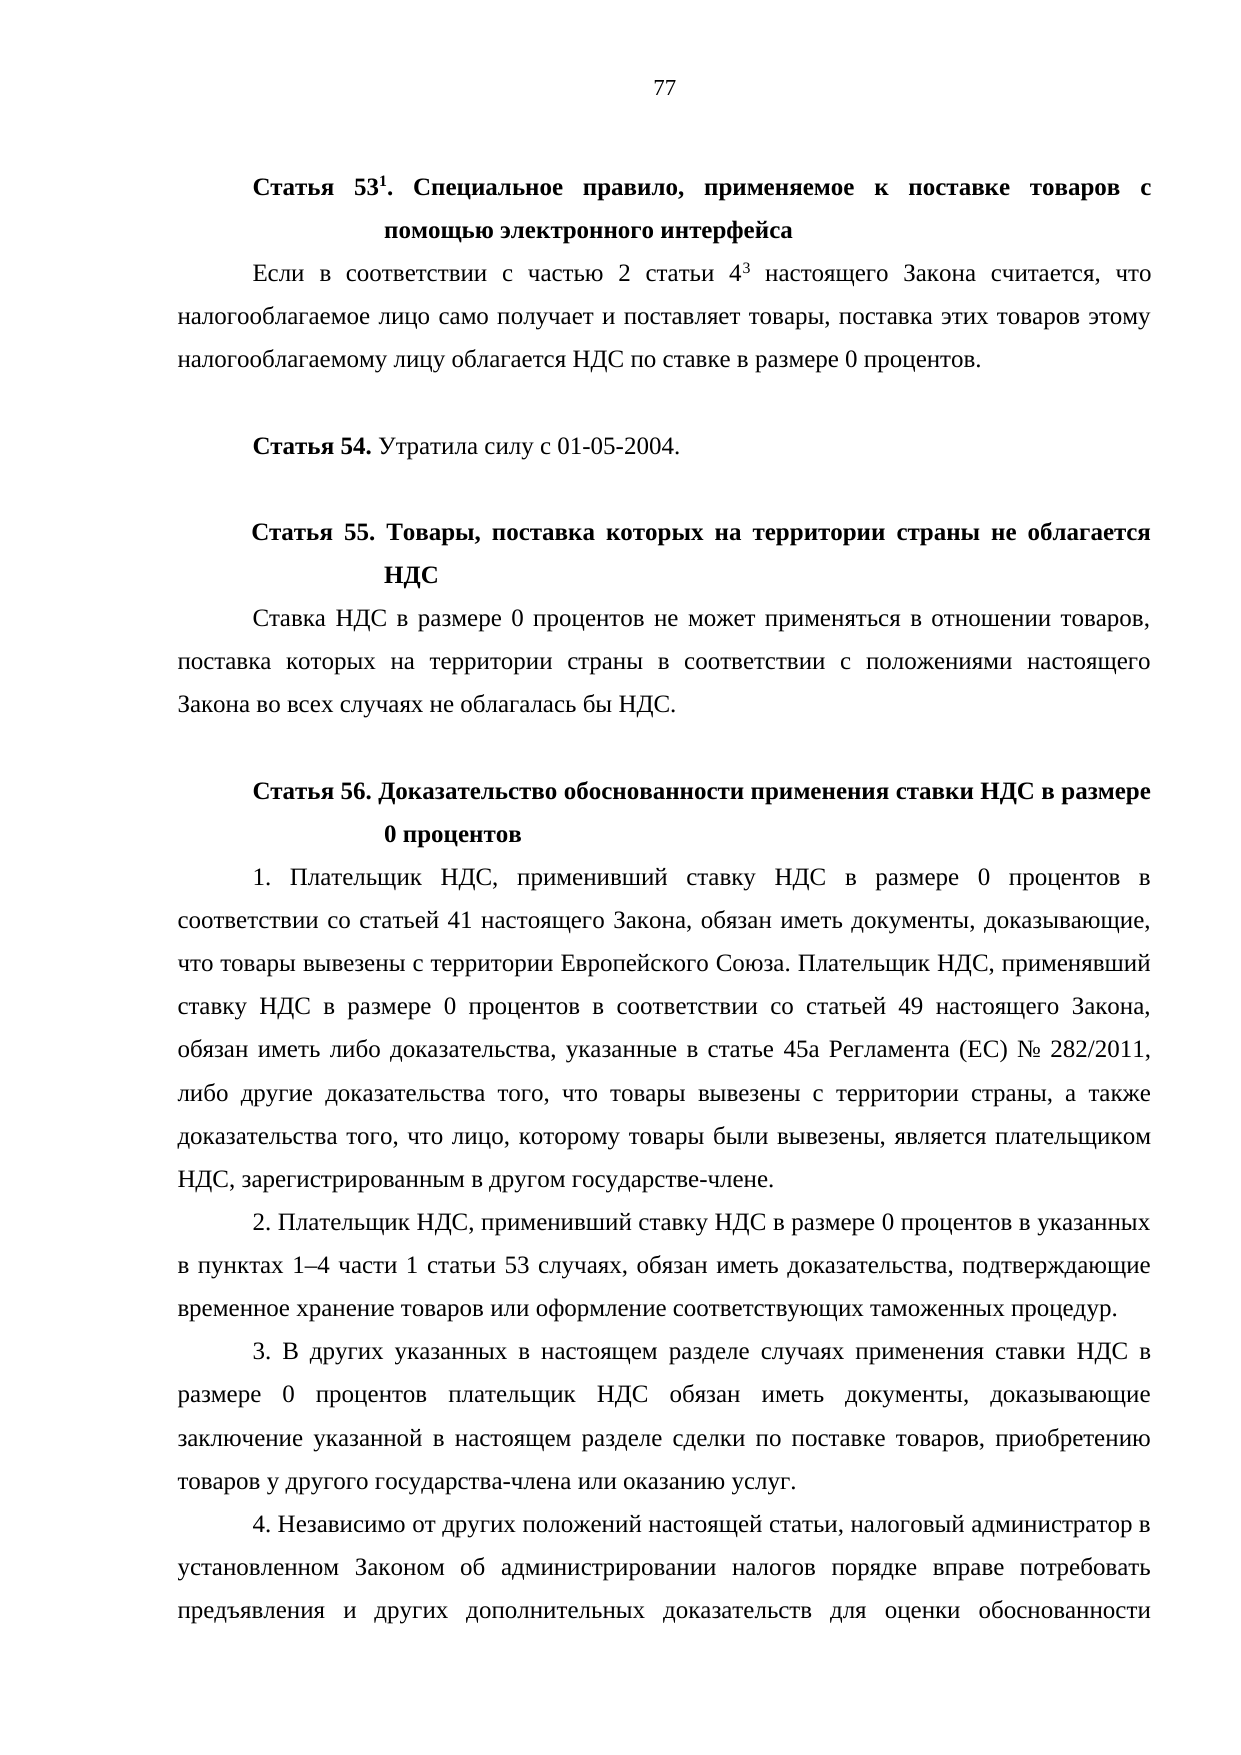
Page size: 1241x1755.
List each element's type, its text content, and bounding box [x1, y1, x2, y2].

text 4. Независимо от других положений настоящей статьи, налоговый администратор в установленном Законом об администрировании налогов порядке вправе потребовать предъявления и других дополнительных доказательств для оценки обоснованности [177, 1509, 1152, 1624]
text Статья 56. Доказательство обоснованности применения ставки НДС в размере 0 процентов [252, 776, 1152, 848]
text Ставка НДС в размере 0 процентов не может применяться в отношении товаров, поставка которых на территории страны в соответствии с положениями настоящего Закона во всех случаях не облагалась бы НДС. [177, 603, 1152, 718]
text 3. В других указанных в настоящем разделе случаях применения ставки НДС в размере 0 процентов плательщик НДС обязан иметь документы, доказывающие заключение указанной в настоящем разделе сделки по поставке товаров, приобретению товаров у другого государства-члена или оказанию услуг. [177, 1336, 1152, 1494]
text Если в соответствии с частью 2 статьи 43 настоящего Закона считается, что налогооблагаемое лицо само получает и поставляет товары, поставка этих товаров этому налогооблагаемому лицу облагается НДС по ставке в размере 0 процентов. [177, 258, 1152, 373]
text 2. Плательщик НДС, применивший ставку НДС в размере 0 процентов в указанных в пунктах 1–4 части 1 статьи 53 случаях, обязан иметь доказательства, подтверждающие временное хранение товаров или оформление соответствующих таможенных процедур. [177, 1207, 1152, 1322]
text 1. Плательщик НДС, применивший ставку НДС в размере 0 процентов в соответствии со статьей 41 настоящего Закона, обязан иметь документы, доказывающие, что товары вывезены с территории Европейского Союза. Плательщик НДС, применявший ставку НДС в размере 0 процентов в соответствии со статьей 49 настоящего Закона, обязан иметь либо доказательства, указанные в статье 45а Регламента (ЕС) № 282/2011, либо другие доказательства того, что товары вывезены с территории страны, а также доказательства того, что лицо, которому товары были вывезены, является плательщиком НДС, зарегистрированным в другом государстве-члене. [177, 862, 1152, 1193]
text Статья 531. Специальное правило, применяемое к поставке товаров с помощью электронного интерфейса [252, 172, 1152, 244]
text Статья 55. Товары, поставка которых на территории страны не облагается НДС [251, 517, 1152, 589]
text Статья 54. Утратила силу с 01-05-2004. [177, 431, 1152, 459]
